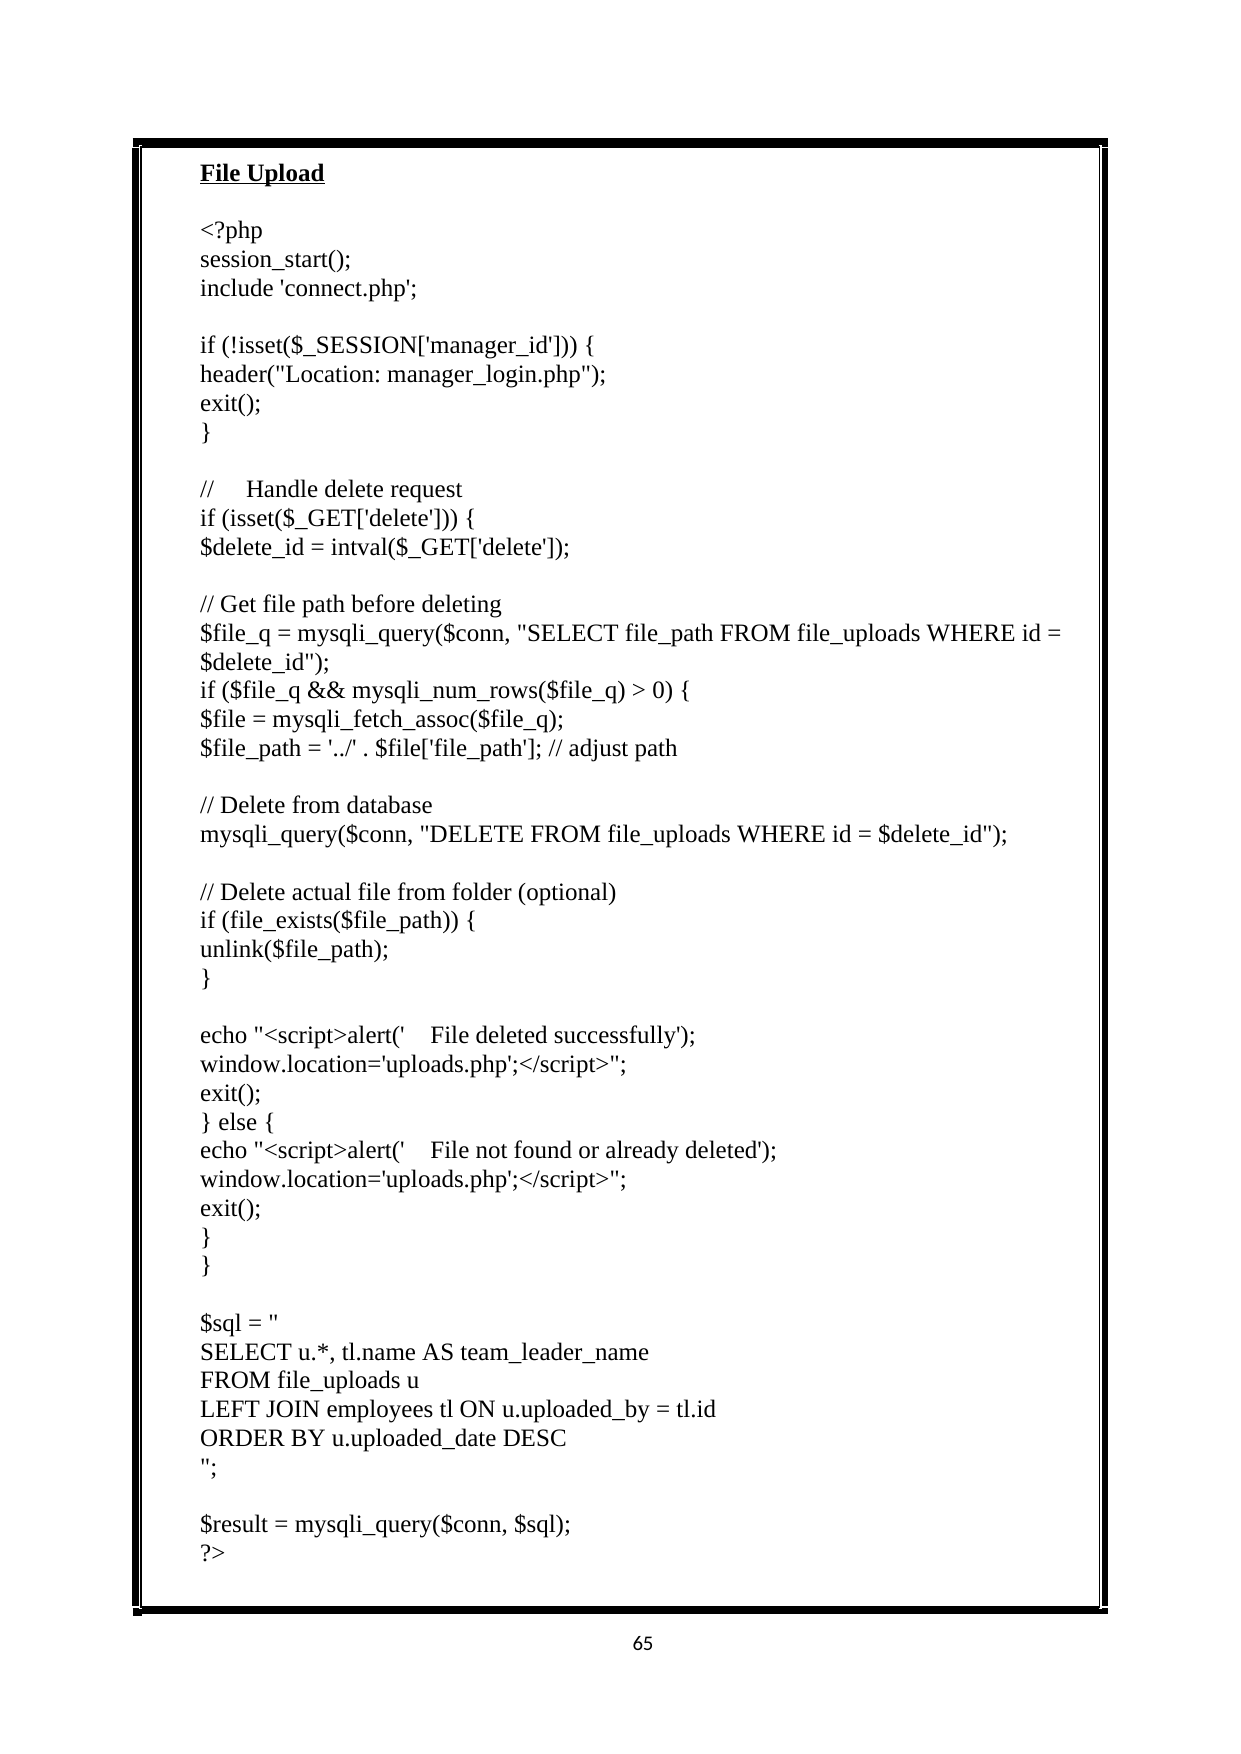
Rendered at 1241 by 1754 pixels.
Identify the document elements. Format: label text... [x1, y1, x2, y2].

text FROM file_uploads u [200, 1365, 1123, 1394]
text $delete_id = intval($_GET['delete']); [200, 532, 1123, 560]
text LEFT JOIN employees tl ON u.uploaded_by = tl.id [200, 1394, 1123, 1423]
text exit(); [200, 388, 1123, 417]
text exit(); [200, 1078, 1123, 1107]
text echo "<script>alert('✅ File deleted successfully'); window.location='uploads.php';</script>"; [200, 1020, 1123, 1078]
text "; [200, 1452, 1123, 1480]
text include 'connect.php'; [200, 273, 1123, 302]
text if (file_exists($file_path)) { [200, 905, 1123, 934]
text ?> [200, 1538, 1123, 1567]
text } [200, 1250, 1123, 1279]
text } [200, 417, 1123, 445]
text $file = mysqli_fetch_assoc($file_q); [200, 704, 1123, 733]
text exit(); [200, 1193, 1123, 1222]
text echo "<script>alert('❌ File not found or already deleted'); window.location='uploads.php';</script>"; [200, 1135, 1123, 1193]
text } [200, 1222, 1123, 1250]
text $file_path = '../' . $file['file_path']; // adjust path [200, 733, 1123, 762]
text if (isset($_GET['delete'])) { [200, 503, 1123, 532]
text // Delete from database [200, 790, 1123, 819]
text session_start(); [200, 244, 1123, 273]
text unlink($file_path); [200, 934, 1123, 963]
text ORDER BY u.uploaded_date DESC [200, 1423, 1123, 1452]
text $result = mysqli_query($conn, $sql); [200, 1509, 1123, 1538]
text if ($file_q && mysqli_num_rows($file_q) > 0) { [200, 675, 1123, 704]
text if (!isset($_SESSION['manager_id'])) { [200, 330, 1123, 359]
text File Upload [200, 158, 1123, 187]
text } else { [200, 1107, 1123, 1135]
text $sql = " [200, 1308, 1123, 1337]
text // 🧹 Handle delete request [200, 474, 1123, 503]
text SELECT u.*, tl.name AS team_leader_name [200, 1337, 1123, 1365]
text $file_q = mysqli_query($conn, "SELECT file_path FROM file_uploads WHERE id = $delete_id"); [200, 618, 1123, 675]
text header("Location: manager_login.php"); [200, 359, 1123, 388]
text // Delete actual file from folder (optional) [200, 877, 1123, 905]
text // Get file path before deleting [200, 589, 1123, 618]
text <?php [200, 215, 1123, 244]
text } [200, 963, 1123, 992]
text mysqli_query($conn, "DELETE FROM file_uploads WHERE id = $delete_id"); [200, 819, 1123, 848]
